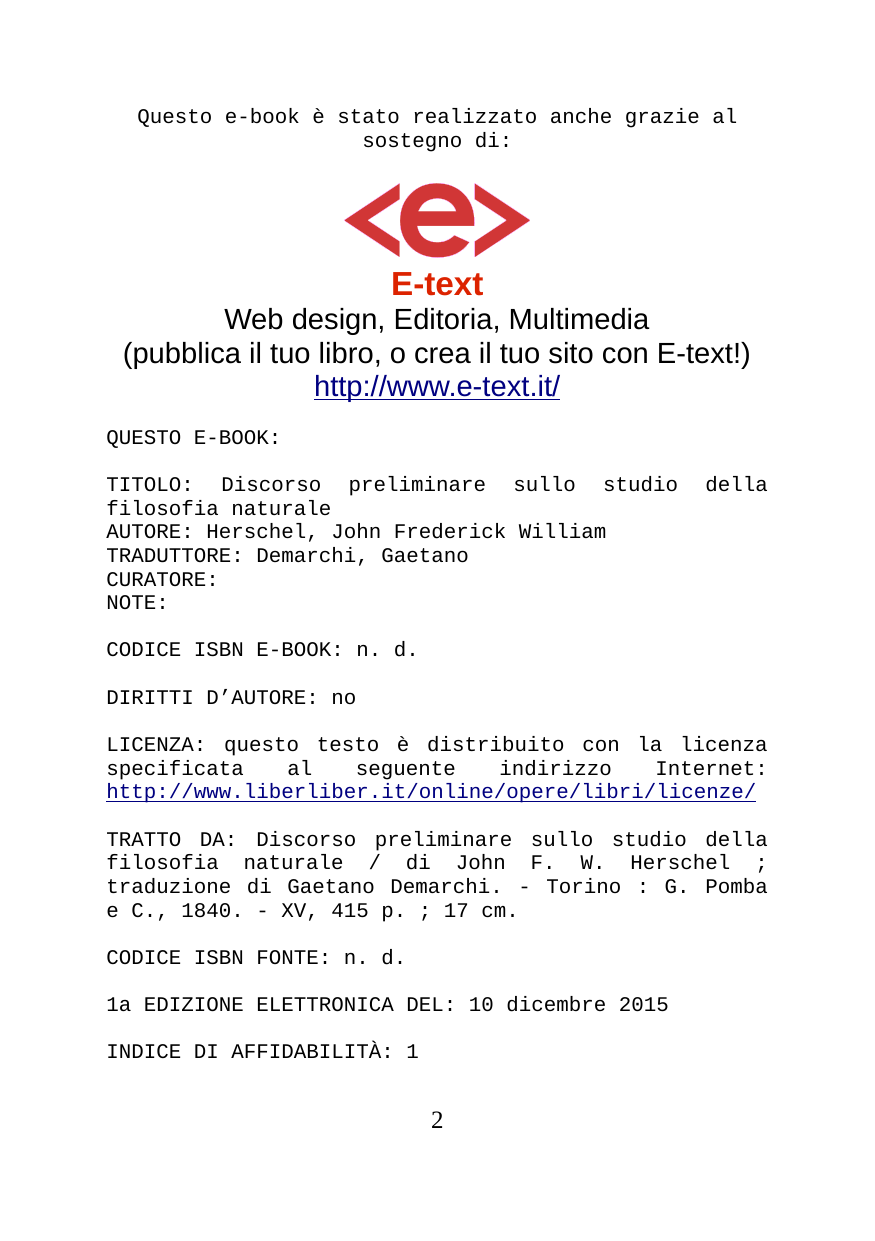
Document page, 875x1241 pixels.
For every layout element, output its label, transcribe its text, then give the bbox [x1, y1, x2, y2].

text TRATTO DA: Discorso preliminare sullo studio della filosofia naturale / di John F. W. Herschel ; traduzione di Gaetano Demarchi. - Torino : G. Pomba e C., 1840. - XV, 415 p. ; 17 cm. [106, 829, 768, 923]
picture [343, 183, 531, 258]
text E-text [106, 264, 768, 302]
text AUTORE: Herschel, John Frederick William [106, 521, 768, 545]
text LICENZA: questo testo è distribuito con la licenza specificata al seguente indirizzo Internet: http://www.liberliber.it/online/opere/libri/licenze/ [106, 734, 768, 805]
text CODICE ISBN E-BOOK: n. d. [106, 639, 768, 663]
text NOTE: [106, 592, 768, 616]
text TITOLO: Discorso preliminare sullo studio della filosofia naturale [106, 474, 768, 521]
text CURATORE: [106, 568, 768, 592]
text TRADUTTORE: Demarchi, Gaetano [106, 545, 768, 568]
text QUESTO E-BOOK: [106, 427, 768, 450]
text 1a EDIZIONE ELETTRONICA DEL: 10 dicembre 2015 [106, 994, 768, 1018]
text CODICE ISBN FONTE: n. d. [106, 947, 768, 971]
text Web design, Editoria, Multimedia [106, 302, 768, 336]
text http://www.e-text.it/ [106, 369, 768, 403]
text DIRITTI D’AUTORE: no [106, 687, 768, 710]
text (pubblica il tuo libro, o crea il tuo sito con E-text!) [106, 336, 768, 369]
text INDICE DI AFFIDABILITÀ: 1 [106, 1041, 768, 1065]
text Questo e-book è stato realizzato anche grazie al sostegno di: [106, 106, 768, 153]
